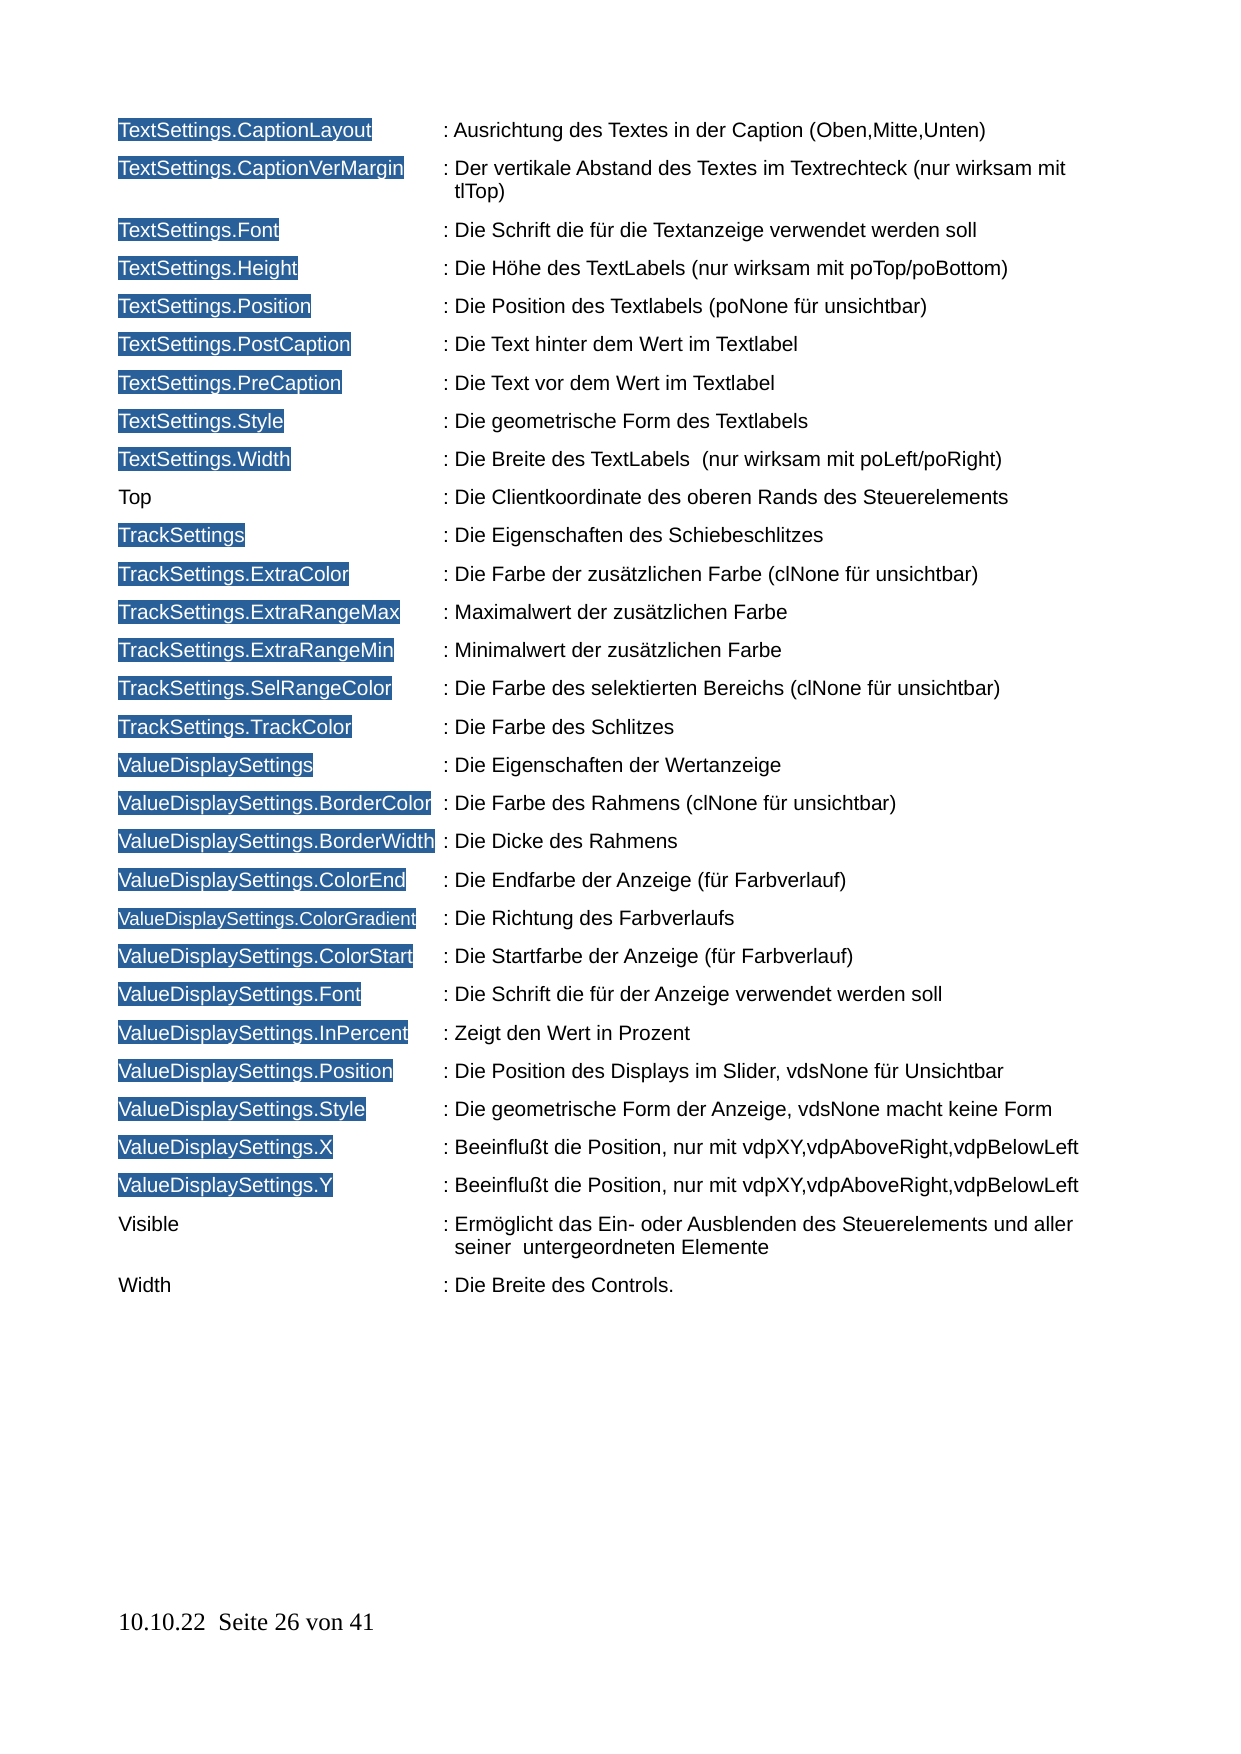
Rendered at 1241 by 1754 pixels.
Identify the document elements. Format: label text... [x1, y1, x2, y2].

text ValueDisplaySettings.ColorStart : Die Startfarbe der Anzeige (für Farbverlauf) [118, 944, 1122, 968]
text TrackSettings.SelRangeColor : Die Farbe des selektierten Bereichs (clNone für unsichtbar) [118, 677, 1122, 701]
text ValueDisplaySettings : Die Eigenschaften der Wertanzeige [118, 753, 1122, 777]
text TrackSettings.ExtraColor : Die Farbe der zusätzlichen Farbe (clNone für unsichtbar) [118, 562, 1122, 586]
text TextSettings.Font : Die Schrift die für die Textanzeige verwendet werden soll [118, 218, 1122, 242]
text TextSettings.CaptionLayout : Ausrichtung des Textes in der Caption (Oben,Mitte,Unten) [118, 118, 1122, 142]
text Top : Die Clientkoordinate des oberen Rands des Steuerelements [118, 486, 1122, 509]
text TextSettings.Position : Die Position des Textlabels (poNone für unsichtbar) [118, 295, 1122, 318]
text ValueDisplaySettings.X : Beeinflußt die Position, nur mit vdpXY,vdpAboveRight,vdpBelowLeft [118, 1136, 1122, 1159]
text ValueDisplaySettings.Position : Die Position des Displays im Slider, vdsNone für Unsichtbar [118, 1059, 1122, 1083]
text TextSettings.Style : Die geometrische Form des Textlabels [118, 409, 1122, 433]
text ValueDisplaySettings.InPercent : Zeigt den Wert in Prozent [118, 1021, 1122, 1045]
text TextSettings.PreCaption : Die Text vor dem Wert im Textlabel [118, 371, 1122, 395]
text TrackSettings : Die Eigenschaften des Schiebeschlitzes [118, 524, 1122, 548]
text ValueDisplaySettings.BorderWidth : Die Dicke des Rahmens [118, 830, 1122, 853]
text TextSettings.Width : Die Breite des TextLabels (nur wirksam mit poLeft/poRight) [118, 448, 1122, 471]
text TrackSettings.TrackColor : Die Farbe des Schlitzes [118, 715, 1122, 739]
text Visible : Ermöglicht das Ein- oder Ausblenden des Steuerelements und aller seiner untergeordneten Elemente [118, 1212, 1122, 1259]
text ValueDisplaySettings.Style : Die geometrische Form der Anzeige, vdsNone macht keine Form [118, 1097, 1122, 1121]
text TrackSettings.ExtraRangeMax : Maximalwert der zusätzlichen Farbe [118, 601, 1122, 624]
text ValueDisplaySettings.BorderColor : Die Farbe des Rahmens (clNone für unsichtbar) [118, 792, 1122, 815]
text TextSettings.Height : Die Höhe des TextLabels (nur wirksam mit poTop/poBottom) [118, 256, 1122, 280]
text ValueDisplaySettings.Font : Die Schrift die für der Anzeige verwendet werden soll [118, 983, 1122, 1006]
text ValueDisplaySettings.ColorEnd : Die Endfarbe der Anzeige (für Farbverlauf) [118, 868, 1122, 892]
text TrackSettings.ExtraRangeMin : Minimalwert der zusätzlichen Farbe [118, 639, 1122, 662]
text Width : Die Breite des Controls. [118, 1274, 1122, 1298]
text ValueDisplaySettings.ColorGradient : Die Richtung des Farbverlaufs [118, 906, 1122, 930]
text ValueDisplaySettings.Y : Beeinflußt die Position, nur mit vdpXY,vdpAboveRight,vdpBelowLeft [118, 1174, 1122, 1198]
text TextSettings.PostCaption : Die Text hinter dem Wert im Textlabel [118, 333, 1122, 357]
text TextSettings.CaptionVerMargin : Der vertikale Abstand des Textes im Textrechteck (nur wirksam mit tlTop) [118, 156, 1122, 204]
